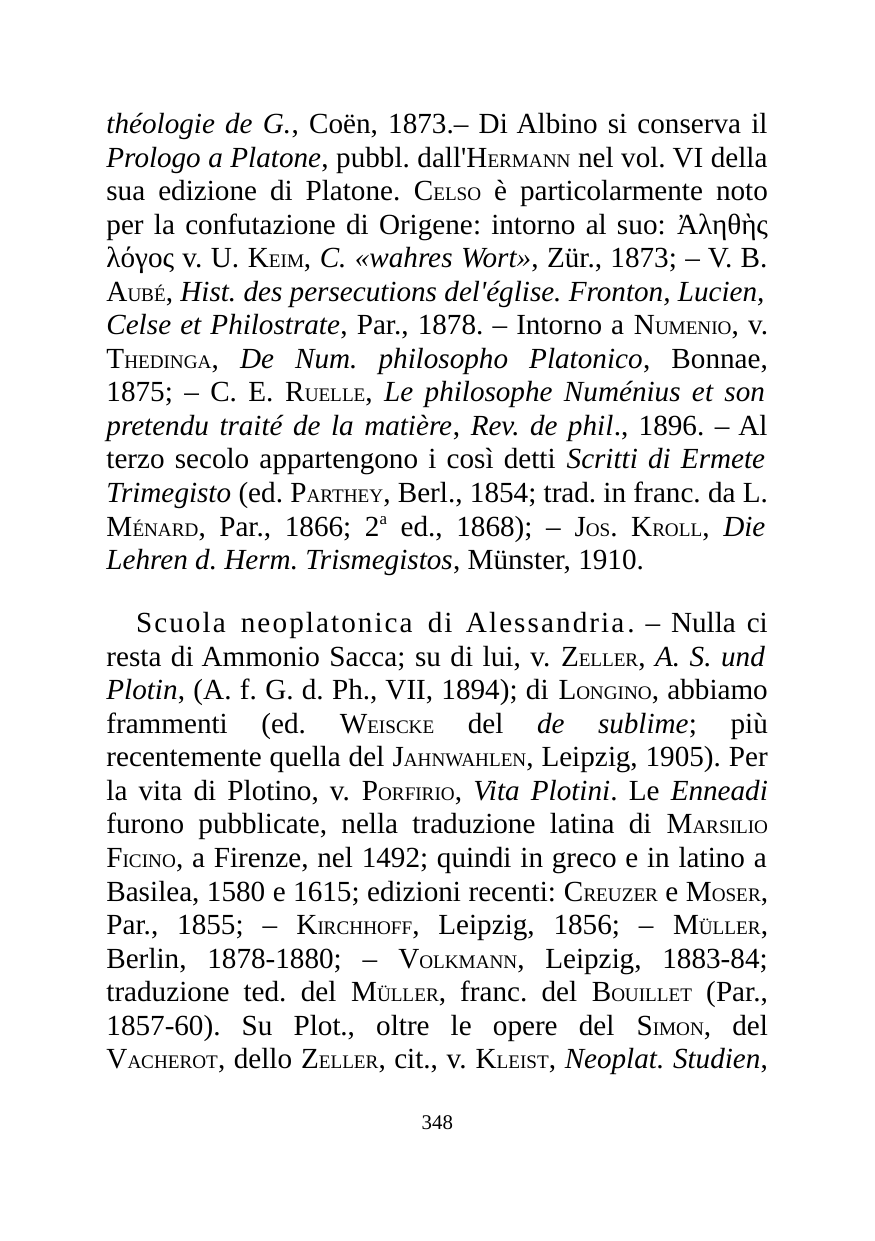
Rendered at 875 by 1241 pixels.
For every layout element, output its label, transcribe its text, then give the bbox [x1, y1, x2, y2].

text théologie de G., Coën, 1873.– Di Albino si conserva il Prologo a Platone, pubbl. dall'Hermann nel vol. VI della sua edizione di Platone. Celso è particolarmente noto per la confutazione di Origene: intorno al suo: Ἀληθὴς λόγος v. U. Keim, C. «wahres Wort», Zür., 1873; – V. B. Aubé, Hist. des persecutions del'église. Fronton, Lucien, Celse et Philostrate, Par., 1878. – Intorno a Numenio, v. Thedinga, De Num. philosopho Platonico, Bonnae, 1875; – C. E. Ruelle, Le philosophe Numénius et son pretendu traité de la matière, Rev. de phil., 1896. – Al terzo secolo appartengono i così detti Scritti di Ermete Trimegisto (ed. Parthey, Berl., 1854; trad. in franc. da L. Ménard, Par., 1866; 2a ed., 1868); – Jos. Kroll, Die Lehren d. Herm. Trismegistos, Münster, 1910. [106, 106, 768, 576]
text Scuola neoplatonica di Alessandria. – Nulla ci resta di Ammonio Sacca; su di lui, v. Zeller, A. S. und Plotin, (A. f. G. d. Ph., VII, 1894); di Longino, abbiamo frammenti (ed. Weiscke del de sublime; più recentemente quella del Jahnwahlen, Leipzig, 1905). Per la vita di Plotino, v. Porfirio, Vita Plotini. Le Enneadi furono pubblicate, nella traduzione latina di Marsilio Ficino, a Firenze, nel 1492; quindi in greco e in latino a Basilea, 1580 e 1615; edizioni recenti: Creuzer e Moser, Par., 1855; – Kirchhoff, Leipzig, 1856; – Müller, Berlin, 1878-1880; – Volkmann, Leipzig, 1883-84; traduzione ted. del Müller, franc. del Bouillet (Par., 1857-60). Su Plot., oltre le opere del Simon, del Vacherot, dello Zeller, cit., v. Kleist, Neoplat. Studien, [106, 605, 768, 1075]
